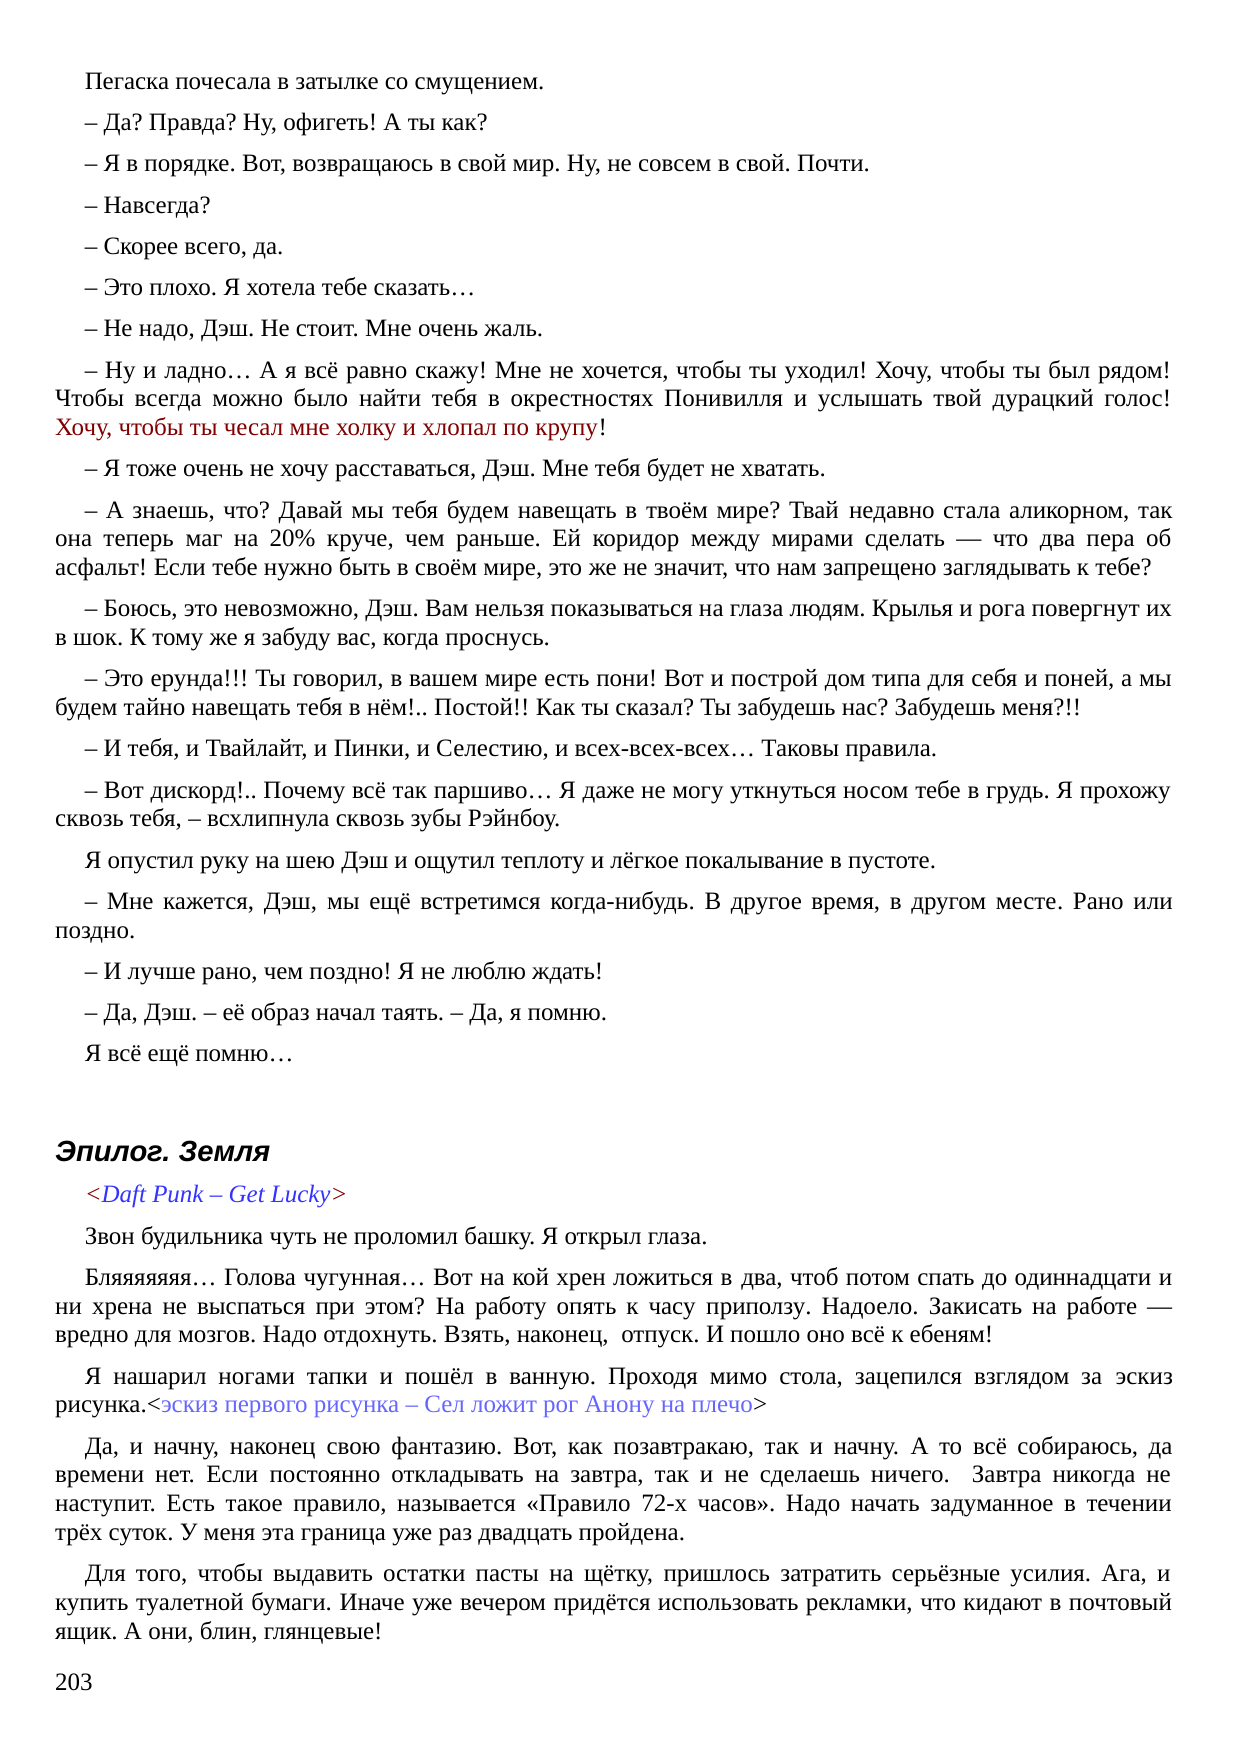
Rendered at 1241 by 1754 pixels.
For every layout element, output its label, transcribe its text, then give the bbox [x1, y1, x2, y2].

text Пегаска почесала в затылке со смущением. [55, 66, 1173, 95]
text – И лучше рано, чем поздно! Я не люблю ждать! [55, 956, 1173, 985]
text – Да? Правда? Ну, офигеть! А ты как? [55, 107, 1173, 136]
text Для того, чтобы выдавить остатки пасты на щётку, пришлось затратить серьёзные усилия. Ага, и купить туалетной бумаги. Иначе уже вечером придётся использовать рекламки, что кидают в почтовый ящик. А они, блин, глянцевые! [55, 1558, 1173, 1644]
text – Это плохо. Я хотела тебе сказать… [55, 272, 1173, 301]
text Я нашарил ногами тапки и пошёл в ванную. Проходя мимо стола, зацепился взглядом за эскиз рисунка.<эскиз первого рисунка – Сел ложит рог Анону на плечо> [55, 1361, 1173, 1418]
text – Это ерунда!!! Ты говорил, в вашем мире есть пони! Вот и построй дом типа для себя и поней, а мы будем тайно навещать тебя в нём!.. Постой!! Как ты сказал? Ты забудешь нас? Забудешь меня?!! [55, 663, 1173, 721]
text Звон будильника чуть не проломил башку. Я открыл глаза. [55, 1221, 1173, 1249]
text – А знаешь, что? Давай мы тебя будем навещать в твоём мире? Твай недавно стала аликорном, так она теперь маг на 20% круче, чем раньше. Ей коридор между мирами сделать — что два пера об асфальт! Если тебе нужно быть в своём мире, это же не значит, что нам запрещено заглядывать к тебе? [55, 495, 1173, 581]
text <Daft Punk – Get Lucky> [55, 1179, 1173, 1208]
text – Ну и ладно… А я всё равно скажу! Мне не хочется, чтобы ты уходил! Хочу, чтобы ты был рядом! Чтобы всегда можно было найти тебя в окрестностях Понивилля и услышать твой дурацкий голос! Хочу, чтобы ты чесал мне холку и хлопал по крупу! [55, 355, 1173, 441]
text – Не надо, Дэш. Не стоит. Мне очень жаль. [55, 313, 1173, 342]
text Да, и начну, наконец свою фантазию. Вот, как позавтракаю, так и начну. А то всё собираюсь, да времени нет. Если постоянно откладывать на завтра, так и не сделаешь ничего. Завтра никогда не наступит. Есть такое правило, называется «Правило 72-х часов». Надо начать задуманное в течении трёх суток. У меня эта граница уже раз двадцать пройдена. [55, 1431, 1173, 1546]
text – Боюсь, это невозможно, Дэш. Вам нельзя показываться на глаза людям. Крылья и рога повергнут их в шок. К тому же я забуду вас, когда проснусь. [55, 593, 1173, 651]
text – Да, Дэш. – её образ начал таять. – Да, я помню. [55, 997, 1173, 1026]
text Бляяяяяяя… Голова чугунная… Вот на кой хрен ложиться в два, чтоб потом спать до одиннадцати и ни хрена не выспаться при этом? На работу опять к часу приползу. Надоело. Закисать на работе — вредно для мозгов. Надо отдохнуть. Взять, наконец, отпуск. И пошло оно всё к ебеням! [55, 1262, 1173, 1348]
text – Я тоже очень не хочу расставаться, Дэш. Мне тебя будет не хватать. [55, 453, 1173, 482]
text – Вот дискорд!.. Почему всё так паршиво… Я даже не могу уткнуться носом тебе в грудь. Я прохожу сквозь тебя, – всхлипнула сквозь зубы Рэйнбоу. [55, 775, 1173, 832]
text Я всё ещё помню… [55, 1038, 1173, 1067]
subtitle Эпилог. Земля [55, 1133, 1173, 1167]
text – И тебя, и Твайлайт, и Пинки, и Селестию, и всех-всех-всех… Таковы правила. [55, 733, 1173, 762]
text Я опустил руку на шею Дэш и ощутил теплоту и лёгкое покалывание в пустоте. [55, 845, 1173, 873]
text – Навсегда? [55, 190, 1173, 218]
text – Я в порядке. Вот, возвращаюсь в свой мир. Ну, не совсем в свой. Почти. [55, 148, 1173, 177]
text – Мне кажется, Дэш, мы ещё встретимся когда-нибудь. В другое время, в другом месте. Рано или поздно. [55, 886, 1173, 943]
text – Скорее всего, да. [55, 231, 1173, 260]
